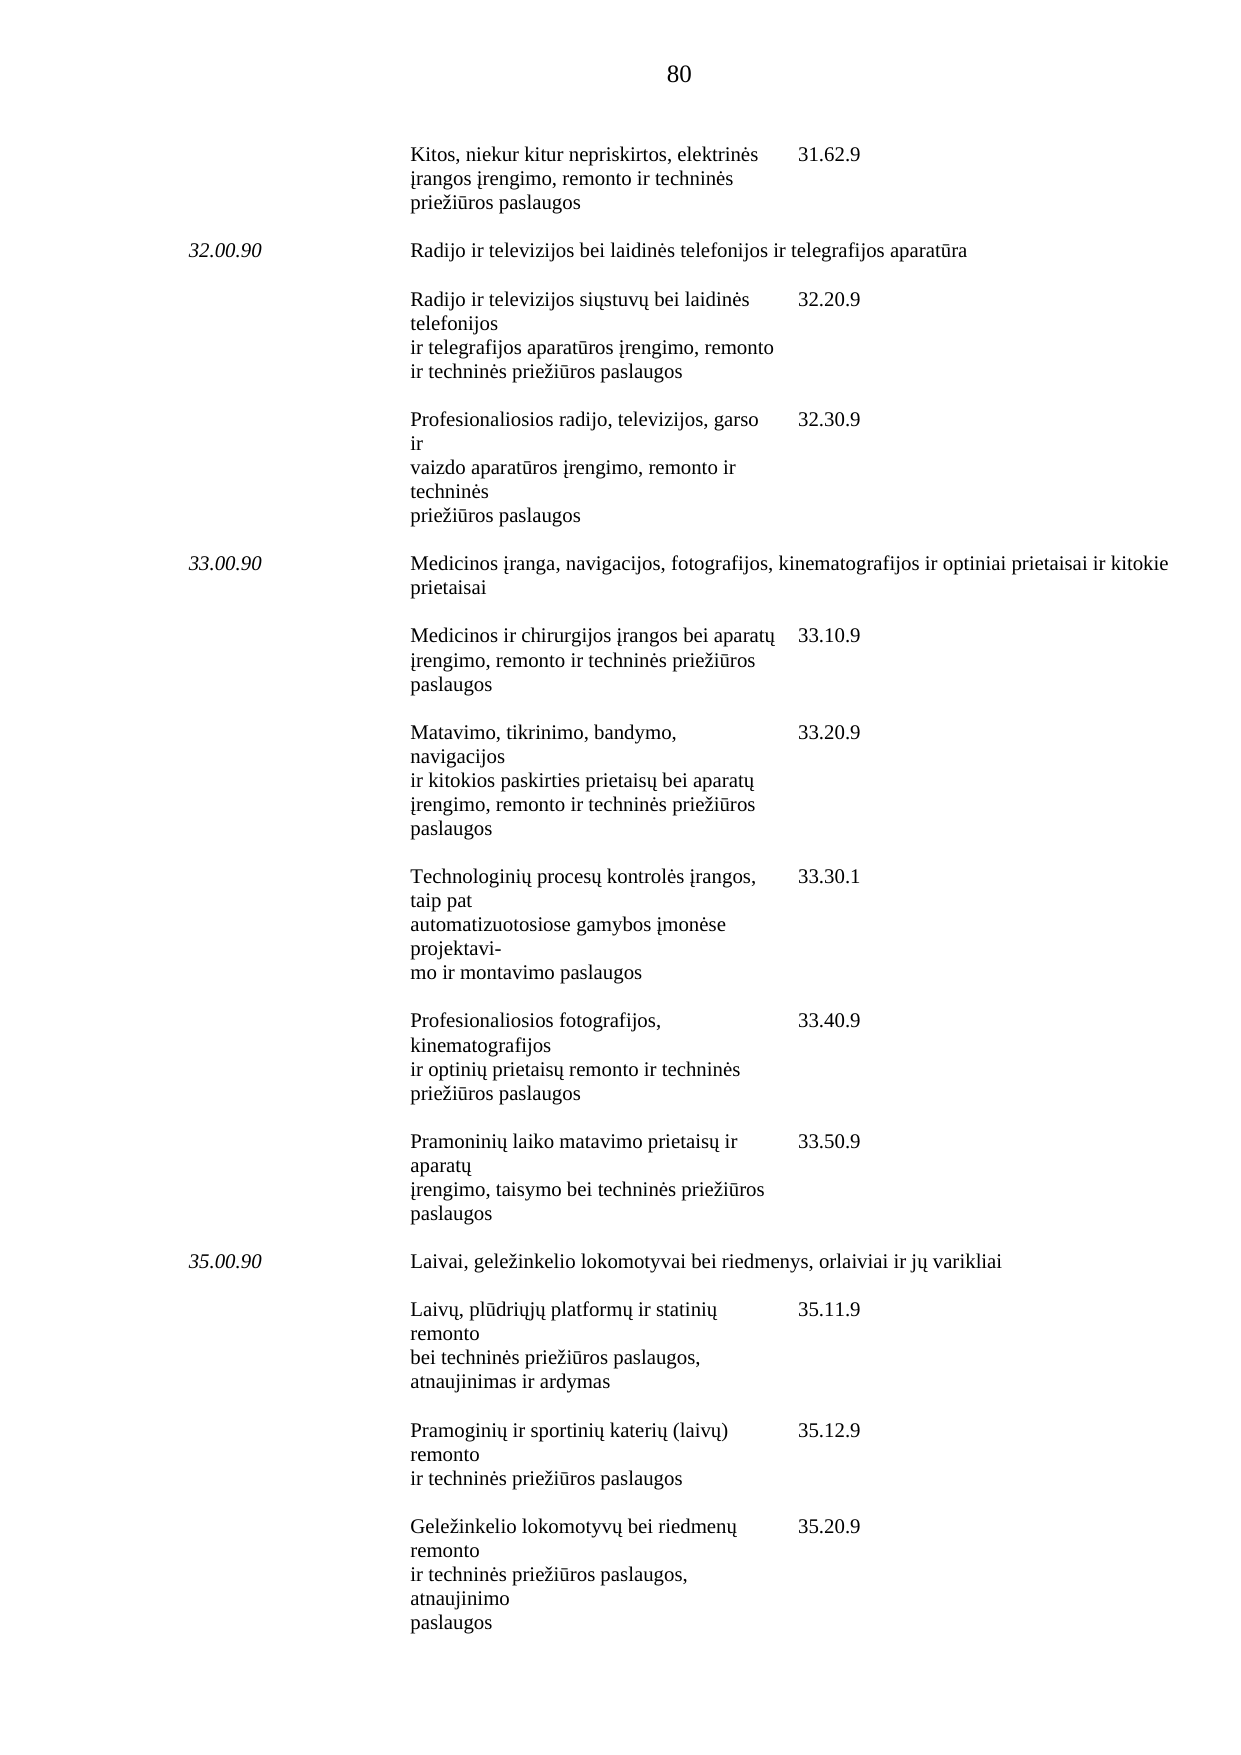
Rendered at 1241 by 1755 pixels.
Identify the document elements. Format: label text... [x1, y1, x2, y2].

table_cell [342, 1297, 399, 1345]
table_cell [933, 648, 1204, 672]
table_cell [933, 1177, 1204, 1201]
table_cell [787, 455, 933, 503]
table_cell [177, 407, 342, 455]
table_cell [342, 1225, 399, 1249]
table_cell [177, 1009, 342, 1057]
table_cell [787, 1369, 933, 1393]
table_cell [399, 1490, 787, 1514]
table_cell [342, 287, 399, 335]
table_cell [399, 527, 787, 551]
table_cell [177, 383, 342, 407]
table_cell [342, 1490, 399, 1514]
table_cell [177, 696, 342, 720]
table_cell [342, 239, 399, 262]
table_cell [177, 1418, 342, 1466]
table_cell [787, 768, 933, 792]
table_cell [787, 214, 933, 238]
table_cell [399, 1225, 787, 1249]
table_cell Pramoninių laiko matavimo prietaisų ir aparatų [399, 1129, 787, 1177]
table_cell [342, 1418, 399, 1466]
table_cell [933, 1225, 1204, 1249]
table_cell [933, 960, 1204, 984]
table_cell [787, 1610, 933, 1634]
table_cell [933, 1418, 1204, 1466]
table_cell [787, 672, 933, 696]
table_cell [787, 1105, 933, 1129]
table_cell [342, 190, 399, 214]
table_cell [933, 527, 1204, 551]
table_cell [342, 1514, 399, 1562]
table_cell Laivų, plūdriųjų platformų ir statinių remonto [399, 1297, 787, 1345]
table_cell 35.00.90 [177, 1249, 342, 1273]
table_cell [787, 359, 933, 383]
table_cell [787, 1466, 933, 1490]
table_cell [177, 263, 342, 287]
table_cell [177, 1562, 342, 1610]
table_cell [177, 984, 342, 1008]
table_cell [399, 1394, 787, 1417]
table_cell [933, 864, 1204, 912]
table_cell [933, 1394, 1204, 1417]
table_cell 31.62.9 [787, 142, 933, 166]
table_cell [342, 359, 399, 383]
table_cell [787, 840, 933, 864]
table_cell [933, 624, 1204, 647]
table_cell [177, 864, 342, 912]
table_cell [177, 1105, 342, 1129]
table_cell 32.00.90 [177, 239, 342, 262]
table_cell [177, 1225, 342, 1249]
table_cell [933, 1057, 1204, 1081]
table_cell [399, 984, 787, 1008]
table_cell [933, 792, 1204, 816]
table_cell įrengimo, remonto ir techninės priežiūros [399, 648, 787, 672]
table_cell [787, 190, 933, 214]
table_cell ir techninės priežiūros paslaugos [399, 1466, 787, 1490]
table_cell 33.10.9 [787, 624, 933, 647]
table_cell Medicinos įranga, navigacijos, fotografijos, kinematografijos ir optiniai prietaisai ir kitokie prietaisai [399, 551, 1204, 599]
table_cell [342, 624, 399, 647]
table_cell [933, 503, 1204, 527]
table_cell [787, 648, 933, 672]
table_cell Kitos, niekur kitur nepriskirtos, elektrinės [399, 142, 787, 166]
table_cell [787, 503, 933, 527]
table_cell ir kitokios paskirties prietaisų bei aparatų [399, 768, 787, 792]
table_cell [933, 840, 1204, 864]
table_cell [342, 648, 399, 672]
table_cell [177, 1057, 342, 1081]
table_cell [177, 1369, 342, 1393]
table_cell ir optinių prietaisų remonto ir techninės [399, 1057, 787, 1081]
table_cell [342, 1177, 399, 1201]
table_cell [399, 1105, 787, 1129]
table_cell ir techninės priežiūros paslaugos [399, 359, 787, 383]
table_cell [933, 816, 1204, 840]
table_cell [177, 214, 342, 238]
table_cell Profesionaliosios fotografijos, kinematografijos [399, 1009, 787, 1057]
table_cell [342, 1201, 399, 1225]
table_cell [933, 1105, 1204, 1129]
table_cell [933, 359, 1204, 383]
table_cell [787, 960, 933, 984]
table_cell [933, 1129, 1204, 1177]
table_cell [787, 166, 933, 190]
table_cell [177, 1081, 342, 1105]
table_cell [342, 118, 399, 142]
table_cell [342, 503, 399, 527]
table_cell [177, 1177, 342, 1201]
table_cell [177, 624, 342, 647]
table_cell [933, 383, 1204, 407]
table_cell [342, 599, 399, 623]
table_cell [933, 166, 1204, 190]
table_cell [177, 190, 342, 214]
table_cell [399, 840, 787, 864]
table_cell [933, 1297, 1204, 1345]
table_cell 32.20.9 [787, 287, 933, 335]
table_cell [177, 840, 342, 864]
table_cell [342, 1105, 399, 1129]
table_cell Technologinių procesų kontrolės įrangos, taip pat [399, 864, 787, 912]
table_cell [177, 142, 342, 166]
table_cell [787, 792, 933, 816]
table_cell [342, 984, 399, 1008]
table_cell 33.00.90 [177, 551, 342, 599]
table_cell [342, 720, 399, 768]
table_cell [933, 214, 1204, 238]
table_cell [787, 1057, 933, 1081]
table_cell [177, 1129, 342, 1177]
table_cell [787, 263, 933, 287]
table_cell vaizdo aparatūros įrengimo, remonto ir techninės [399, 455, 787, 503]
table_cell [342, 1129, 399, 1177]
table_cell [177, 455, 342, 503]
table_cell [342, 1081, 399, 1105]
table_cell [177, 1273, 342, 1297]
table_cell [933, 1466, 1204, 1490]
table_cell [177, 720, 342, 768]
table_cell [177, 118, 342, 142]
table_cell [177, 527, 342, 551]
table_cell [342, 1369, 399, 1393]
table_cell [342, 1610, 399, 1634]
table_cell įrengimo, remonto ir techninės priežiūros [399, 792, 787, 816]
table_cell [787, 1490, 933, 1514]
table_cell 35.11.9 [787, 1297, 933, 1345]
table_cell [399, 263, 787, 287]
table_cell [933, 263, 1204, 287]
table_cell Matavimo, tikrinimo, bandymo, navigacijos [399, 720, 787, 768]
table_cell [933, 142, 1204, 166]
table_cell [177, 1201, 342, 1225]
table_cell priežiūros paslaugos [399, 190, 787, 214]
table_cell [933, 768, 1204, 792]
table_cell automatizuotosiose gamybos įmonėse projektavi- [399, 912, 787, 960]
table_cell [177, 359, 342, 383]
table_cell [787, 696, 933, 720]
table_cell [177, 166, 342, 190]
table_cell [177, 792, 342, 816]
table_cell [177, 1297, 342, 1345]
table_cell 35.20.9 [787, 1514, 933, 1562]
table_cell [177, 1514, 342, 1562]
table_cell [933, 1081, 1204, 1105]
table_cell [342, 335, 399, 359]
table_cell [342, 672, 399, 696]
table_cell [342, 1009, 399, 1057]
table_cell [342, 214, 399, 238]
table_cell [787, 599, 933, 623]
table_cell [787, 1394, 933, 1417]
table_cell Profesionaliosios radijo, televizijos, garso ir [399, 407, 787, 455]
table_cell 33.30.1 [787, 864, 933, 912]
table_cell [933, 287, 1204, 335]
table_cell [933, 335, 1204, 359]
table_cell [787, 816, 933, 840]
table_cell atnaujinimas ir ardymas [399, 1369, 787, 1393]
table_cell [787, 912, 933, 960]
table_cell [177, 960, 342, 984]
table_cell [342, 840, 399, 864]
table_cell [177, 912, 342, 960]
table_cell [177, 816, 342, 840]
table_cell [933, 1201, 1204, 1225]
table_cell Geležinkelio lokomotyvų bei riedmenų remonto [399, 1514, 787, 1562]
table_cell [399, 214, 787, 238]
table_cell Medicinos ir chirurgijos įrangos bei aparatų [399, 624, 787, 647]
table_cell [177, 768, 342, 792]
table_cell [342, 696, 399, 720]
table_cell paslaugos [399, 816, 787, 840]
table_cell [933, 118, 1204, 142]
table_cell bei techninės priežiūros paslaugos, [399, 1345, 787, 1369]
table_cell [933, 1369, 1204, 1393]
table_cell [177, 599, 342, 623]
table_cell [342, 768, 399, 792]
table_cell įrengimo, taisymo bei techninės priežiūros [399, 1177, 787, 1201]
table_cell 33.50.9 [787, 1129, 933, 1177]
table_cell 33.20.9 [787, 720, 933, 768]
table_cell [933, 696, 1204, 720]
table_cell [933, 190, 1204, 214]
table_cell [342, 142, 399, 166]
table_cell [933, 912, 1204, 960]
table_cell [933, 599, 1204, 623]
table_cell [342, 455, 399, 503]
table_cell [177, 287, 342, 335]
table_cell Laivai, geležinkelio lokomotyvai bei riedmenys, orlaiviai ir jų varikliai [399, 1249, 1204, 1273]
table_cell mo ir montavimo paslaugos [399, 960, 787, 984]
table_cell [787, 1201, 933, 1225]
table_cell [933, 1490, 1204, 1514]
table_cell [933, 1345, 1204, 1369]
table_cell [342, 1562, 399, 1610]
table_cell [787, 1345, 933, 1369]
table_cell [933, 1514, 1204, 1562]
table_cell [787, 1081, 933, 1105]
table_cell [177, 335, 342, 359]
table_cell [342, 816, 399, 840]
table_cell [787, 383, 933, 407]
table_cell [342, 263, 399, 287]
table_cell [787, 527, 933, 551]
table_cell [787, 118, 933, 142]
table_cell [399, 599, 787, 623]
table_cell [933, 455, 1204, 503]
table_cell [177, 1345, 342, 1369]
table_cell [933, 1273, 1204, 1297]
table_cell [342, 1345, 399, 1369]
table_cell [787, 1177, 933, 1201]
table_cell [342, 1249, 399, 1273]
table_cell [342, 1466, 399, 1490]
table_cell [787, 984, 933, 1008]
table_cell [342, 551, 399, 599]
table_cell [933, 984, 1204, 1008]
table_cell [342, 1057, 399, 1081]
table_cell [342, 960, 399, 984]
table_cell [177, 1394, 342, 1417]
table_cell [787, 335, 933, 359]
table_cell [342, 1273, 399, 1297]
table_cell [933, 1610, 1204, 1634]
table_cell 33.40.9 [787, 1009, 933, 1057]
table_cell [933, 1562, 1204, 1610]
table_cell [177, 1490, 342, 1514]
table_cell įrangos įrengimo, remonto ir techninės [399, 166, 787, 190]
table_cell Radijo ir televizijos bei laidinės telefonijos ir telegrafijos aparatūra [399, 239, 1204, 262]
table_cell [933, 720, 1204, 768]
table_cell [342, 1394, 399, 1417]
table_cell [177, 1610, 342, 1634]
table_cell [342, 527, 399, 551]
table_cell ir telegrafijos aparatūros įrengimo, remonto [399, 335, 787, 359]
table_cell [177, 503, 342, 527]
table_cell [342, 407, 399, 455]
table_cell [399, 118, 787, 142]
table_cell [177, 1466, 342, 1490]
table_cell [399, 1273, 787, 1297]
table_cell [787, 1225, 933, 1249]
table_cell [177, 672, 342, 696]
table_cell paslaugos [399, 1201, 787, 1225]
table_cell [399, 383, 787, 407]
table_cell [787, 1562, 933, 1610]
table_cell [787, 1273, 933, 1297]
table_cell [342, 166, 399, 190]
table_cell [933, 1009, 1204, 1057]
table_cell 35.12.9 [787, 1418, 933, 1466]
table_cell priežiūros paslaugos [399, 503, 787, 527]
table_cell [342, 383, 399, 407]
table_cell paslaugos [399, 1610, 787, 1634]
table_cell paslaugos [399, 672, 787, 696]
table_cell [342, 864, 399, 912]
table_cell [342, 792, 399, 816]
table_cell [933, 407, 1204, 455]
table_cell [342, 912, 399, 960]
table_cell priežiūros paslaugos [399, 1081, 787, 1105]
table_cell [177, 648, 342, 672]
table_cell [933, 672, 1204, 696]
table_cell 32.30.9 [787, 407, 933, 455]
table_cell ir techninės priežiūros paslaugos, atnaujinimo [399, 1562, 787, 1610]
table_cell Pramoginių ir sportinių katerių (laivų) remonto [399, 1418, 787, 1466]
table_cell [399, 696, 787, 720]
table_cell Radijo ir televizijos siųstuvų bei laidinės telefonijos [399, 287, 787, 335]
